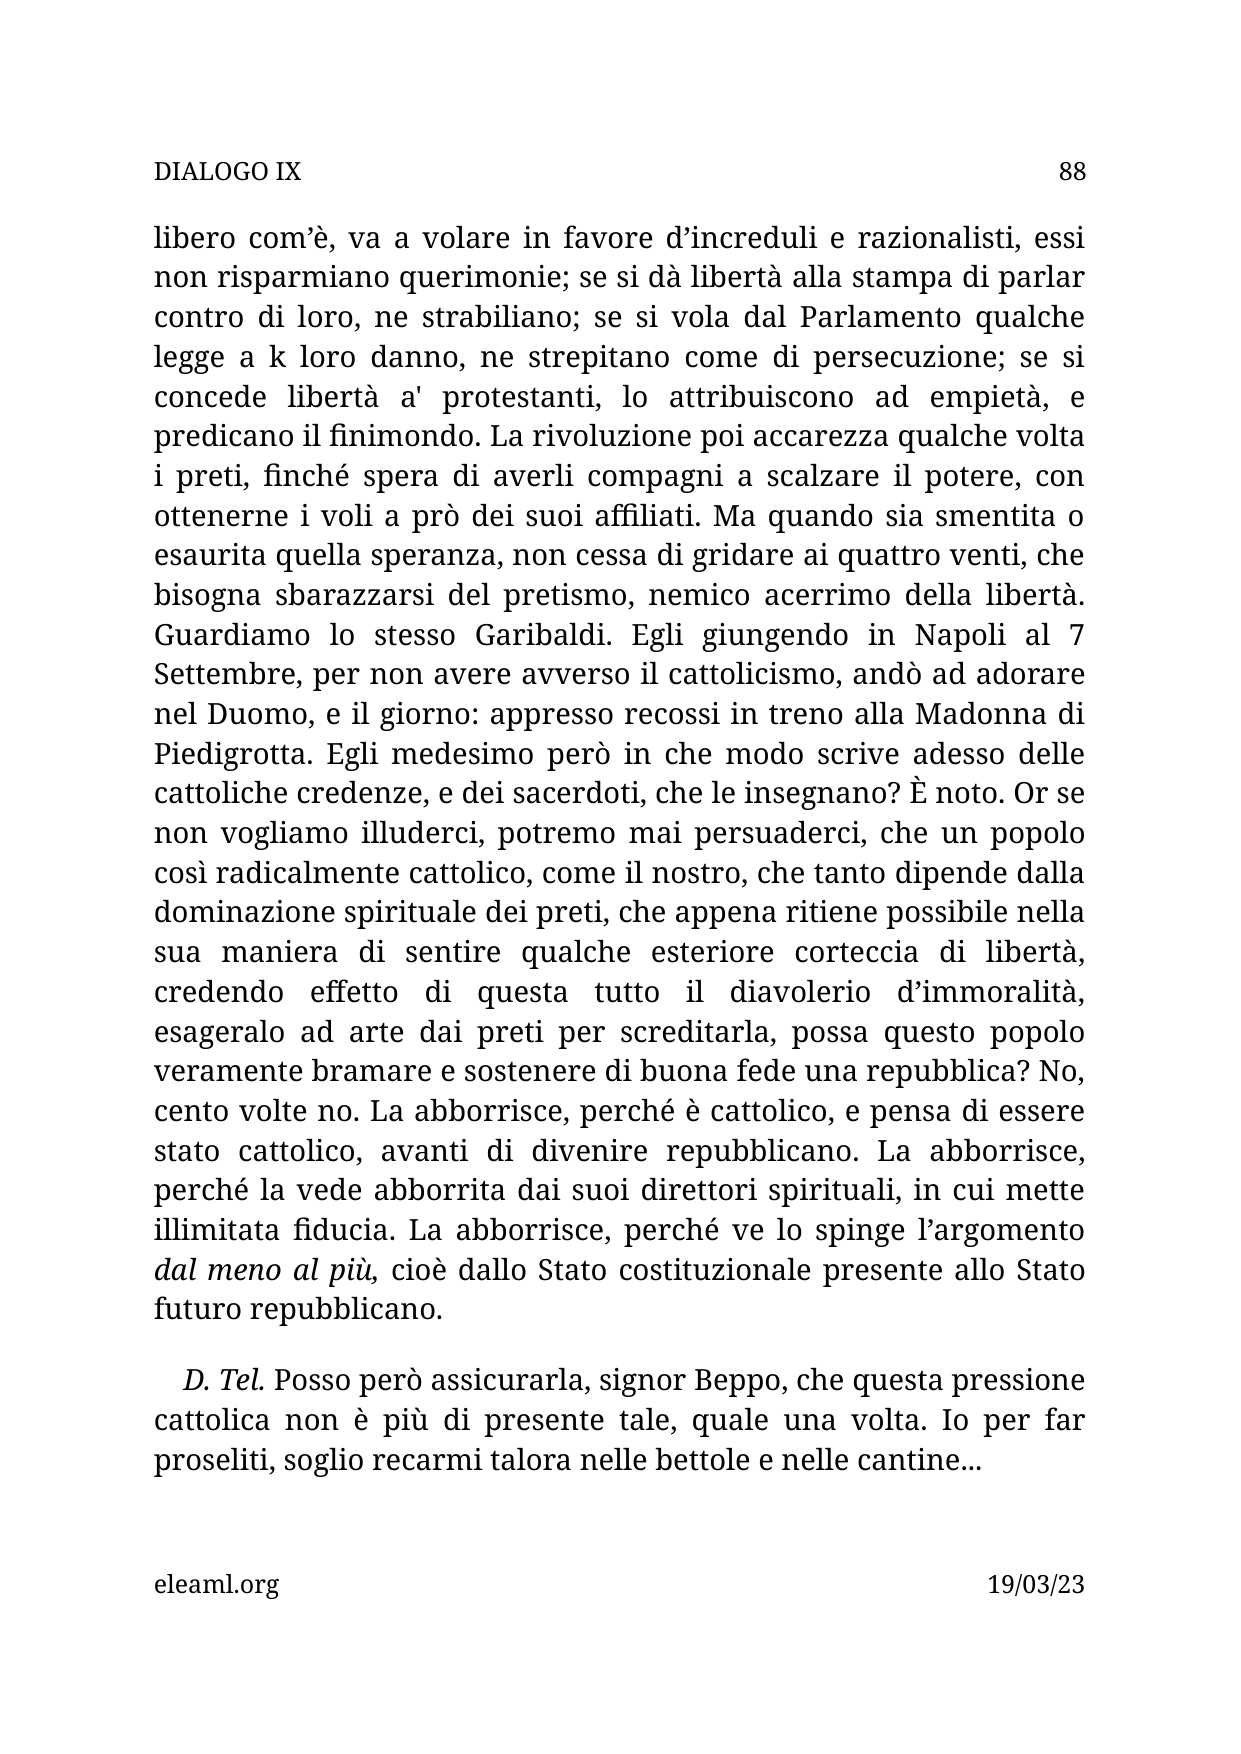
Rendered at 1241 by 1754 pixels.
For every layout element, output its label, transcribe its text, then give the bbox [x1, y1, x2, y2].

text D. Tel. Posso però assicurarla, signor Beppo, che questa pressione cattolica non è più di presente tale, quale una volta. Io per far proseliti, soglio recarmi talora nelle bettole e nelle cantine... [153, 1359, 1087, 1479]
text libero com’è, va a volare in favore d’increduli e razionalisti, essi non risparmiano querimonie; se si dà libertà alla stampa di parlar contro di loro, ne strabiliano; se si vola dal Parlamento qualche legge a k loro danno, ne strepitano come di persecuzione; se si concede libertà a' protestanti, lo attribuiscono ad empietà, e predicano il finimondo. La rivoluzione poi accarezza qualche volta i preti, finché spera di averli compagni a scalzare il potere, con ottenerne i voli a prò dei suoi affiliati. Ma quando sia smentita o esaurita quella speranza, non cessa di gridare ai quattro venti, che bisogna sbarazzarsi del pretismo, nemico acerrimo della libertà. Guardiamo lo stesso Garibaldi. Egli giungendo in Napoli al 7 Settembre, per non avere avverso il cattolicismo, andò ad adorare nel Duomo, e il giorno: appresso recossi in treno alla Madonna di Piedigrotta. Egli medesimo però in che modo scrive adesso delle cattoliche credenze, e dei sacerdoti, che le insegnano? È noto. Or se non vogliamo illuderci, potremo mai persuaderci, che un popolo così radicalmente cattolico, come il nostro, che tanto dipende dalla dominazione spirituale dei preti, che appena ritiene possibile nella sua maniera di sentire qualche esteriore corteccia di libertà, credendo effetto di questa tutto il diavolerio d’immoralità, esageralo ad arte dai preti per screditarla, possa questo popolo veramente bramare e sostenere di buona fede una repubblica? No, cento volte no. La abborrisce, perché è cattolico, e pensa di essere stato cattolico, avanti di divenire repubblicano. La abborrisce, perché la vede abborrita dai suoi direttori spirituali, in cui mette illimitata fiducia. La abborrisce, perché ve lo spinge l’argomento dal meno al più, cioè dallo Stato costituzionale presente allo Stato futuro repubblicano. [153, 217, 1087, 1328]
